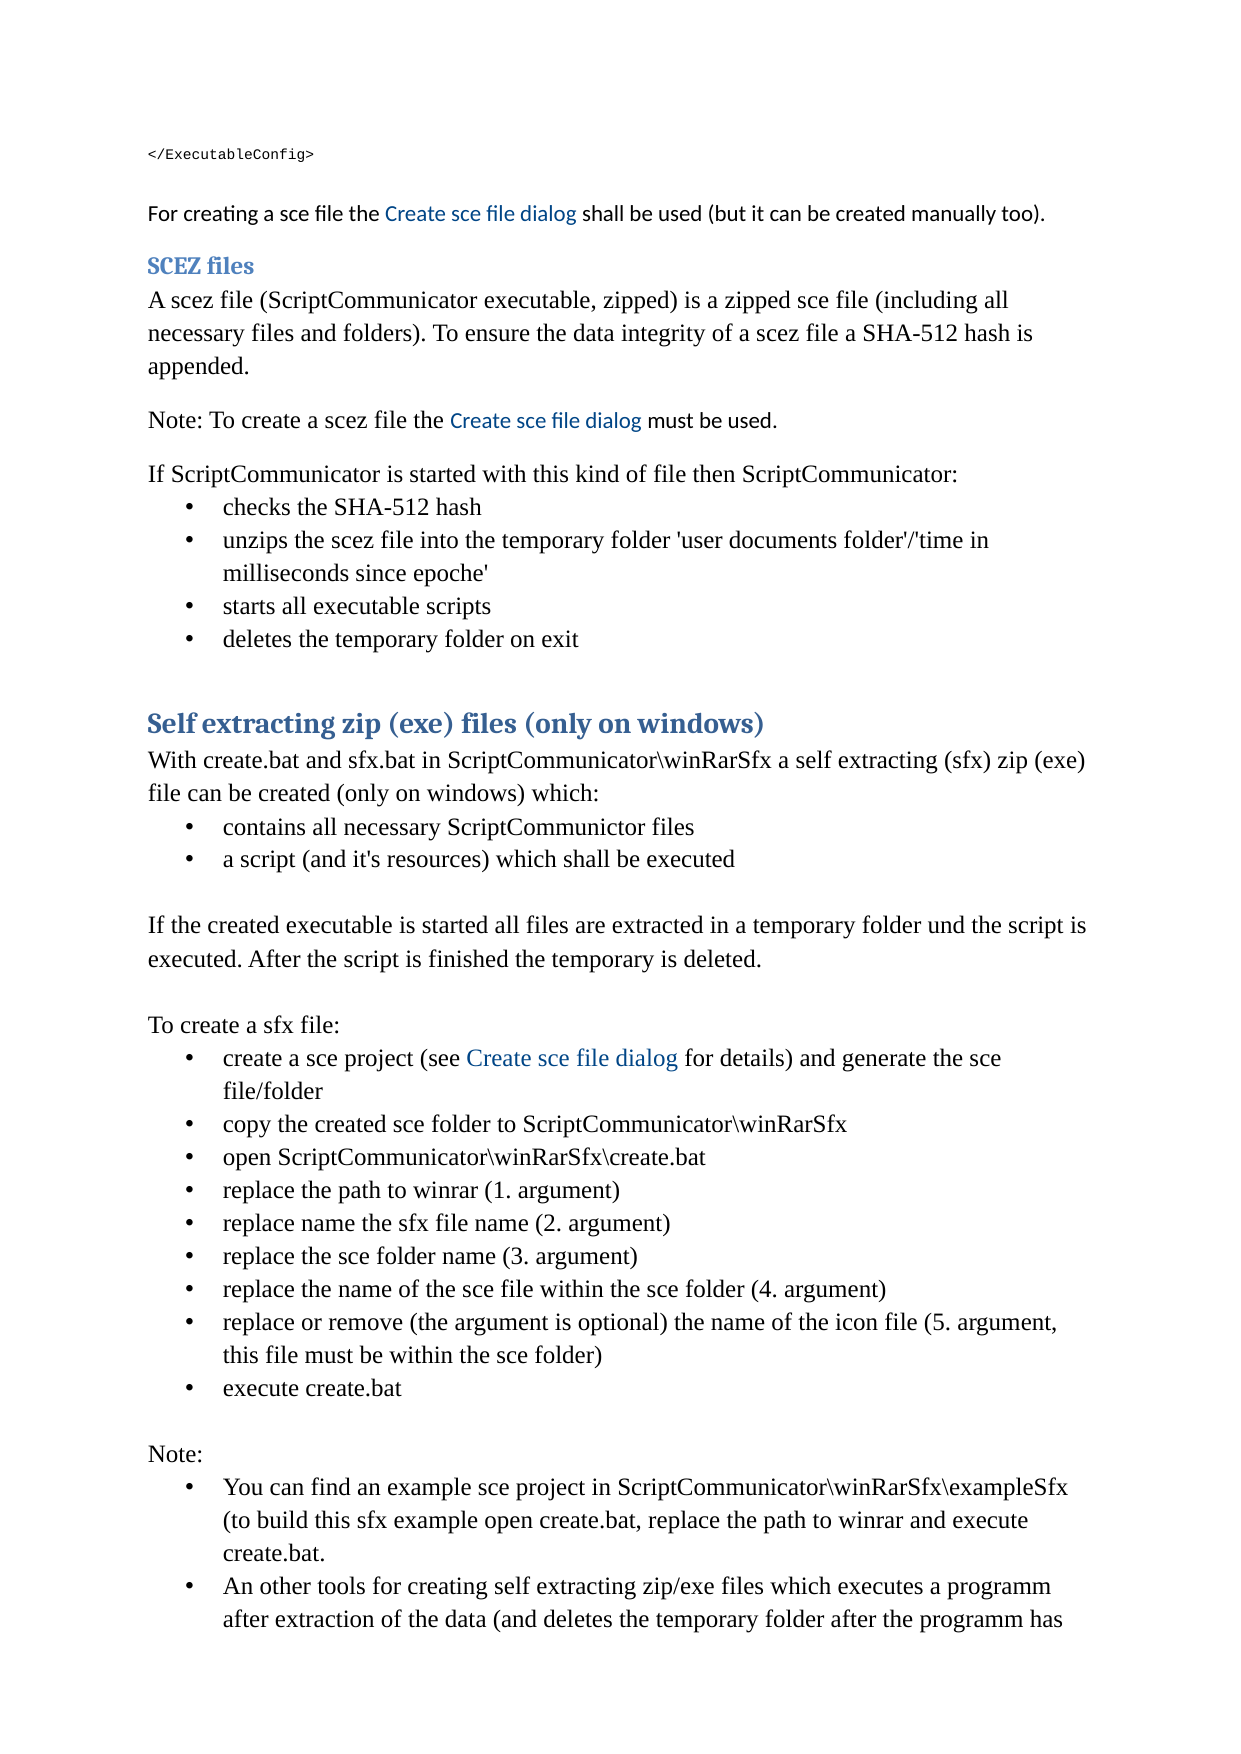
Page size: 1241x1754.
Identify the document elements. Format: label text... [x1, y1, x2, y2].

list create a sce project (see Create sce file dialog for details) and generate the sce file/folder [185, 1043, 1093, 1104]
text To create a sfx file: [148, 1010, 1093, 1038]
list replace or remove (the argument is optional) the name of the icon file (5. argument, this file must be within the sce folder) [185, 1307, 1093, 1369]
list replace the sce folder name (3. argument) [185, 1241, 1093, 1269]
text For creating a sce file the Create sce file dialog shall be used (but it can be created manually too). [148, 199, 1093, 227]
list open ScriptCommunicator\winRarSfx\create.bat [185, 1142, 1093, 1171]
text A scez file (ScriptCommunicator executable, zipped) is a zipped sce file (including all necessary files and folders). To ensure the data integrity of a scez file a SHA-512 hash is appended. [148, 285, 1093, 379]
list replace the name of the sce file within the sce folder (4. argument) [185, 1274, 1093, 1303]
text Note: [148, 1439, 1093, 1468]
list checks the SHA-512 hash [185, 492, 1093, 521]
text Note: To create a scez file the Create sce file dialog must be used. [148, 405, 1093, 434]
subtitle Self extracting zip (exe) files (only on windows) [148, 707, 1093, 741]
text </ExecutableConfig> [148, 148, 1093, 164]
list a script (and it's resources) which shall be executed [185, 844, 1093, 873]
list An other tools for creating self extracting zip/exe files which executes a programm after extraction of the data (and deletes the temporary folder after the programm has [185, 1571, 1093, 1633]
text With create.bat and sfx.bat in ScriptCommunicator\winRarSfx a self extracting (sfx) zip (exe) file can be created (only on windows) which: [148, 746, 1093, 807]
list execute create.bat [185, 1373, 1093, 1402]
text If ScriptCommunicator is started with this kind of file then ScriptCommunicator: [148, 459, 1093, 488]
list You can find an example sce project in ScriptCommunicator\winRarSfx\exampleSfx (to build this sfx example open create.bat, replace the path to winrar and execute create.bat. [185, 1472, 1093, 1567]
list contains all necessary ScriptCommunictor files [185, 812, 1093, 840]
list copy the created sce folder to ScriptCommunicator\winRarSfx [185, 1109, 1093, 1137]
list unzips the scez file into the temporary folder 'user documents folder'/'time in milliseconds since epoche' [185, 525, 1093, 587]
list deletes the temporary folder on exit [185, 624, 1093, 653]
list starts all executable scripts [185, 591, 1093, 620]
list replace name the sfx file name (2. argument) [185, 1208, 1093, 1237]
subtitle SCEZ files [148, 252, 1093, 281]
list replace the path to winrar (1. argument) [185, 1175, 1093, 1203]
text If the created executable is started all files are extracted in a temporary folder und the script is executed. After the script is finished the temporary is deleted. [148, 911, 1093, 972]
